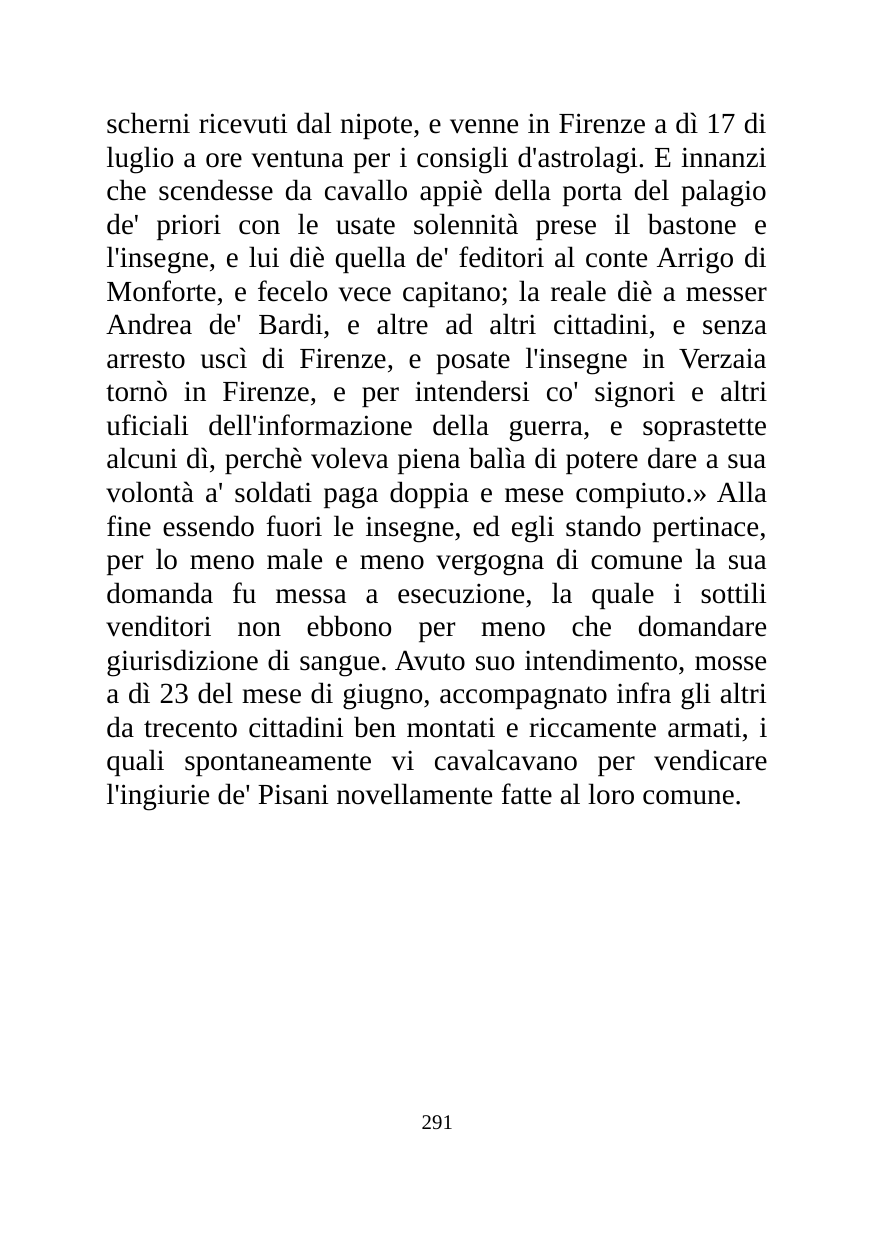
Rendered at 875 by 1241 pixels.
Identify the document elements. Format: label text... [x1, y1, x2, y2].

text scherni ricevuti dal nipote, e venne in Firenze a dì 17 di luglio a ore ventuna per i consigli d'astrolagi. E innanzi che scendesse da cavallo appiè della porta del palagio de' priori con le usate solennità prese il bastone e l'insegne, e lui diè quella de' feditori al conte Arrigo di Monforte, e fecelo vece capitano; la reale diè a messer Andrea de' Bardi, e altre ad altri cittadini, e senza arresto uscì di Firenze, e posate l'insegne in Verzaia tornò in Firenze, e per intendersi co' signori e altri uficiali dell'informazione della guerra, e soprastette alcuni dì, perchè voleva piena balìa di potere dare a sua volontà a' soldati paga doppia e mese compiuto.» Alla fine essendo fuori le insegne, ed egli stando pertinace, per lo meno male e meno vergogna di comune la sua domanda fu messa a esecuzione, la quale i sottili venditori non ebbono per meno che domandare giurisdizione di sangue. Avuto suo intendimento, mosse a dì 23 del mese di giugno, accompagnato infra gli altri da trecento cittadini ben montati e riccamente armati, i quali spontaneamente vi cavalcavano per vendicare l'ingiurie de' Pisani novellamente fatte al loro comune. [106, 106, 768, 811]
